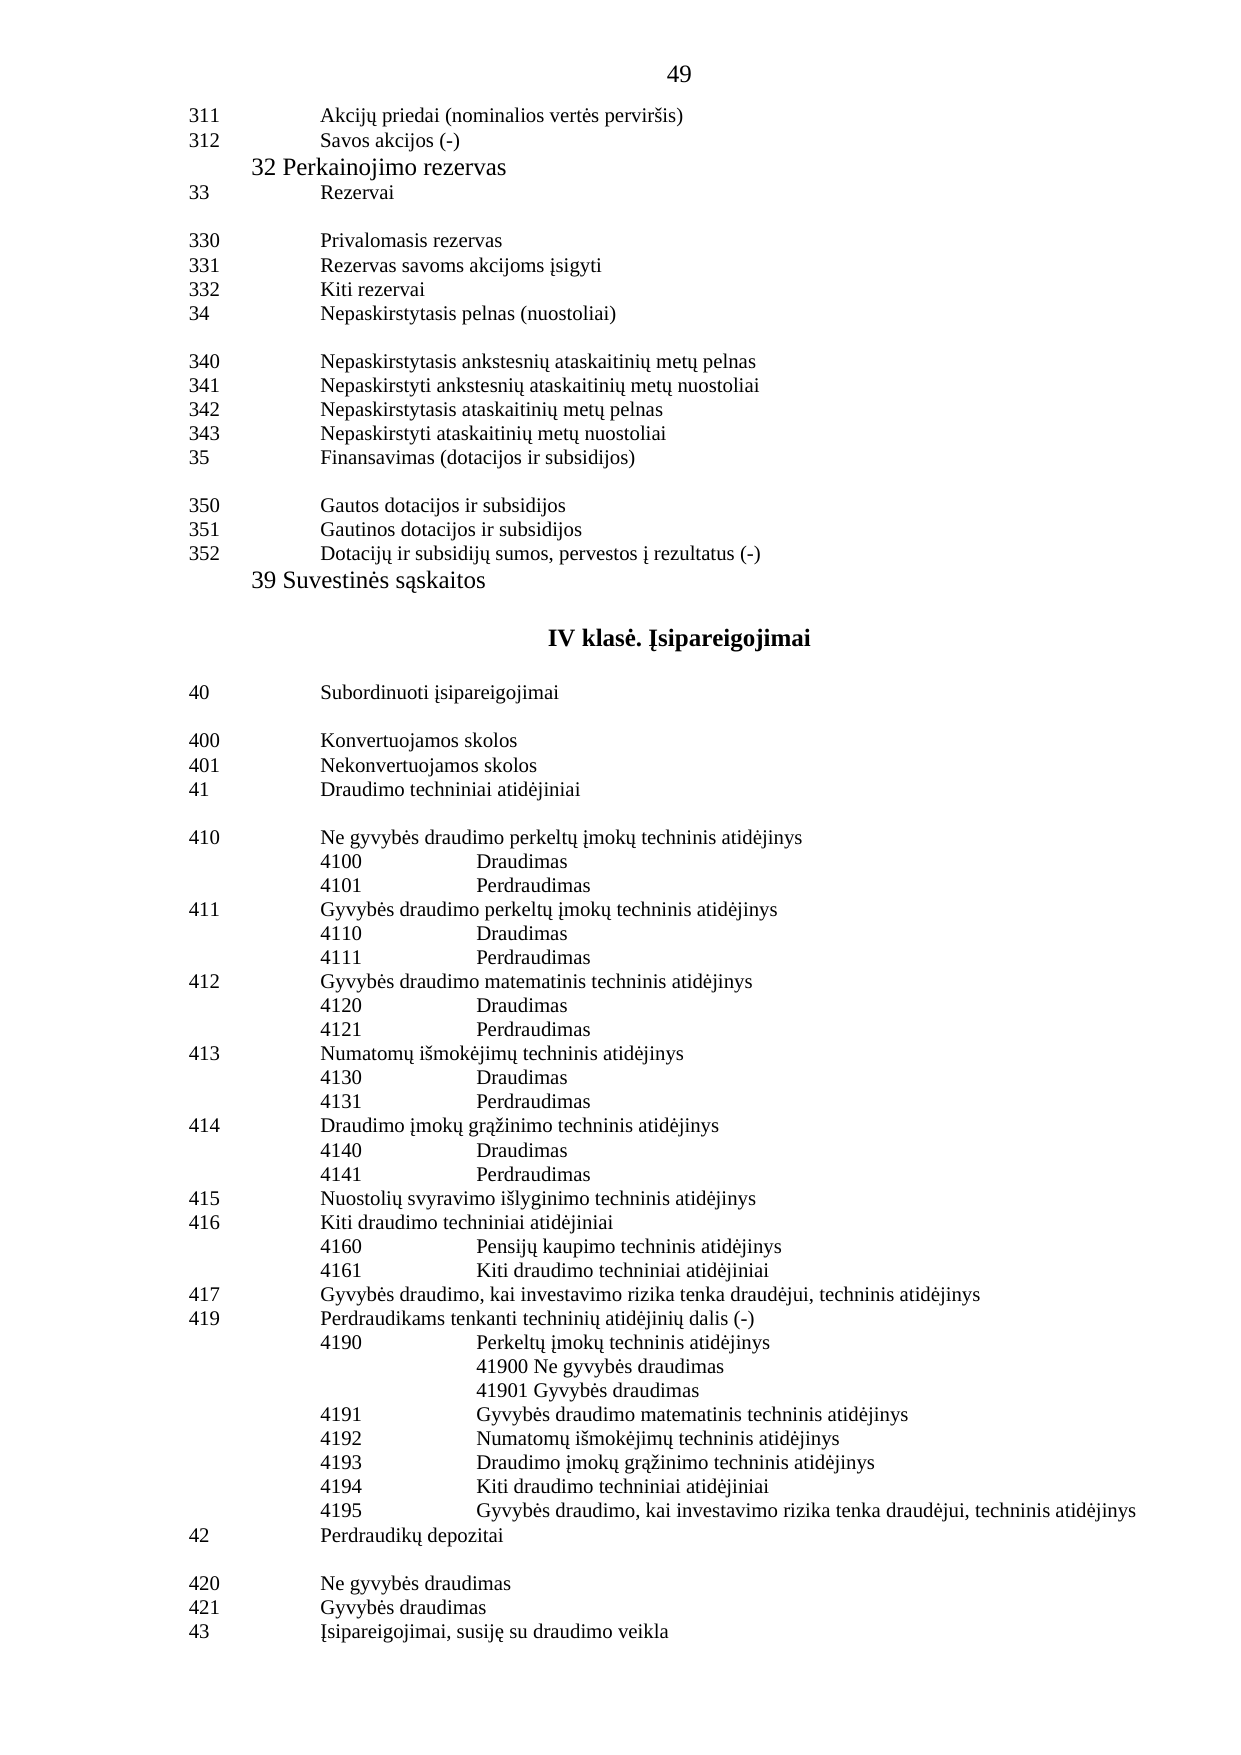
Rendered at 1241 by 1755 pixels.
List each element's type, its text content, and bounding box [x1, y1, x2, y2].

table_cell [309, 704, 1181, 728]
table_cell Perdraudimas [465, 1162, 1181, 1186]
table_cell [177, 1258, 309, 1282]
table_cell [309, 204, 1181, 228]
table_cell 4121 [309, 1017, 465, 1041]
table_cell 4100 [309, 849, 465, 873]
table_cell [309, 325, 1181, 349]
table_cell Perdraudimas [465, 945, 1181, 969]
table_cell [177, 1017, 309, 1041]
table_cell 4131 [309, 1089, 465, 1113]
table_cell 421 [177, 1595, 309, 1619]
table_cell Perdraudikų depozitai [309, 1523, 1181, 1547]
table_cell Gautinos dotacijos ir subsidijos [309, 517, 1181, 541]
table_cell 4110 [309, 921, 465, 945]
table_cell Gyvybės draudimas [309, 1595, 1181, 1619]
table_cell [309, 801, 1181, 825]
table_cell Gyvybės draudimo, kai investavimo rizika tenka draudėjui, techninis atidėjinys [465, 1499, 1181, 1522]
table_cell [177, 801, 309, 825]
table_cell 330 [177, 229, 309, 252]
table_header 33 [177, 180, 309, 204]
table_cell Konvertuojamos skolos [309, 729, 1181, 752]
table_cell Kiti draudimo techniniai atidėjiniai [465, 1258, 1181, 1282]
table_cell 413 [177, 1041, 309, 1065]
table_cell 420 [177, 1571, 309, 1595]
table_cell 332 [177, 277, 309, 301]
table_cell 4101 [309, 873, 465, 897]
table_cell Draudimas [465, 849, 1181, 873]
table_cell Gyvybės draudimo matematinis techninis atidėjinys [309, 969, 1181, 993]
table_cell Įsipareigojimai, susiję su draudimo veikla [309, 1619, 1181, 1643]
table_cell Draudimo įmokų grąžinimo techninis atidėjinys [309, 1114, 1181, 1137]
table_cell [177, 1330, 309, 1354]
table_cell Perdraudikams tenkanti techninių atidėjinių dalis (-) [309, 1306, 1181, 1330]
table_cell 350 [177, 493, 309, 517]
table_cell [177, 469, 309, 493]
table_cell 311 [177, 104, 309, 127]
table_cell 419 [177, 1306, 309, 1330]
table_cell [177, 849, 309, 873]
text 39 Suvestinės sąskaitos [177, 565, 1181, 594]
table_cell 4161 [309, 1258, 465, 1282]
table_cell [177, 1402, 309, 1426]
text IV klasė. Įsipareigojimai [177, 623, 1181, 652]
table_cell [177, 1138, 309, 1162]
table_cell Gyvybės draudimo, kai investavimo rizika tenka draudėjui, techninis atidėjinys [309, 1282, 1181, 1306]
table_cell 42 [177, 1523, 309, 1547]
table_cell 340 [177, 349, 309, 373]
table_cell Privalomasis rezervas [309, 229, 1181, 252]
table_cell Nepaskirstytasis ataskaitinių metų pelnas [309, 397, 1181, 421]
table_cell 351 [177, 517, 309, 541]
table_cell 415 [177, 1186, 309, 1210]
table_cell 4141 [309, 1162, 465, 1186]
table_cell Perkeltų įmokų techninis atidėjinys [465, 1330, 1181, 1354]
table_cell Perdraudimas [465, 1089, 1181, 1113]
table_cell Akcijų priedai (nominalios vertės perviršis) [309, 104, 1181, 127]
table_cell 4194 [309, 1474, 465, 1498]
table_cell Nepaskirstytasis pelnas (nuostoliai) [309, 301, 1181, 325]
table_cell 343 [177, 421, 309, 445]
table_cell 414 [177, 1114, 309, 1137]
table_cell Kiti draudimo techniniai atidėjiniai [309, 1210, 1181, 1234]
table_cell [309, 1354, 465, 1378]
table_header Rezervai [309, 180, 1181, 204]
table_cell [177, 1089, 309, 1113]
table_cell [309, 1547, 1181, 1571]
table_cell 411 [177, 897, 309, 921]
table_cell 34 [177, 301, 309, 325]
table_cell 4195 [309, 1499, 465, 1522]
table_cell 352 [177, 541, 309, 565]
table_cell 41901 Gyvybės draudimas [465, 1378, 1181, 1402]
table_cell Kiti draudimo techniniai atidėjiniai [465, 1474, 1181, 1498]
table_cell Finansavimas (dotacijos ir subsidijos) [309, 445, 1181, 469]
table_cell Ne gyvybės draudimo perkeltų įmokų techninis atidėjinys [309, 825, 1181, 849]
table_cell [177, 993, 309, 1017]
table_cell [177, 1378, 309, 1402]
table_cell 417 [177, 1282, 309, 1306]
table_cell 416 [177, 1210, 309, 1234]
table_cell [177, 1065, 309, 1089]
table_cell 331 [177, 253, 309, 277]
table_cell [177, 921, 309, 945]
table_cell 41 [177, 777, 309, 801]
table_cell [177, 704, 309, 728]
table_cell Nekonvertuojamos skolos [309, 753, 1181, 777]
table_cell 4190 [309, 1330, 465, 1354]
table_cell 4111 [309, 945, 465, 969]
table_cell 41900 Ne gyvybės draudimas [465, 1354, 1181, 1378]
table_cell [309, 469, 1181, 493]
table_cell 410 [177, 825, 309, 849]
table_cell 312 [177, 128, 309, 152]
table_cell Perdraudimas [465, 1017, 1181, 1041]
table_cell [177, 325, 309, 349]
table_cell Draudimas [465, 921, 1181, 945]
table_cell [309, 1378, 465, 1402]
table_cell 43 [177, 1619, 309, 1643]
table_cell [177, 1354, 309, 1378]
table_cell [177, 945, 309, 969]
table_cell Pensijų kaupimo techninis atidėjinys [465, 1234, 1181, 1258]
table_cell [177, 1234, 309, 1258]
table_cell [177, 1426, 309, 1450]
table_header Subordinuoti įsipareigojimai [309, 680, 1181, 704]
table_cell Draudimas [465, 1065, 1181, 1089]
table_cell Nepaskirstytasis ankstesnių ataskaitinių metų pelnas [309, 349, 1181, 373]
table_cell 342 [177, 397, 309, 421]
table_header 40 [177, 680, 309, 704]
table_cell Nepaskirstyti ataskaitinių metų nuostoliai [309, 421, 1181, 445]
table_cell Savos akcijos (-) [309, 128, 1181, 152]
table_cell Numatomų išmokėjimų techninis atidėjinys [309, 1041, 1181, 1065]
table_cell 35 [177, 445, 309, 469]
table_cell Dotacijų ir subsidijų sumos, pervestos į rezultatus (-) [309, 541, 1181, 565]
table_cell [177, 1499, 309, 1522]
table_cell 4140 [309, 1138, 465, 1162]
table_cell Gautos dotacijos ir subsidijos [309, 493, 1181, 517]
text 32 Perkainojimo rezervas [177, 152, 1181, 180]
table_cell Draudimo įmokų grąžinimo techninis atidėjinys [465, 1450, 1181, 1474]
table_cell Gyvybės draudimo matematinis techninis atidėjinys [465, 1402, 1181, 1426]
table_cell [177, 1450, 309, 1474]
table_cell 4191 [309, 1402, 465, 1426]
table_cell Gyvybės draudimo perkeltų įmokų techninis atidėjinys [309, 897, 1181, 921]
table_cell 4192 [309, 1426, 465, 1450]
table_cell Kiti rezervai [309, 277, 1181, 301]
table_cell 4193 [309, 1450, 465, 1474]
table_cell 341 [177, 373, 309, 397]
table_cell [177, 873, 309, 897]
table_cell Rezervas savoms akcijoms įsigyti [309, 253, 1181, 277]
table_cell 401 [177, 753, 309, 777]
table_cell Ne gyvybės draudimas [309, 1571, 1181, 1595]
table_cell [177, 1547, 309, 1571]
table_cell Numatomų išmokėjimų techninis atidėjinys [465, 1426, 1181, 1450]
table_cell 4130 [309, 1065, 465, 1089]
table_cell 4160 [309, 1234, 465, 1258]
table_cell 412 [177, 969, 309, 993]
table_cell 4120 [309, 993, 465, 1017]
table_cell [177, 204, 309, 228]
table_cell [177, 1162, 309, 1186]
table_cell Perdraudimas [465, 873, 1181, 897]
table_cell 400 [177, 729, 309, 752]
table_cell Draudimas [465, 1138, 1181, 1162]
table_cell Nepaskirstyti ankstesnių ataskaitinių metų nuostoliai [309, 373, 1181, 397]
table_cell [177, 1474, 309, 1498]
table_cell Draudimo techniniai atidėjiniai [309, 777, 1181, 801]
table_cell Nuostolių svyravimo išlyginimo techninis atidėjinys [309, 1186, 1181, 1210]
table_cell Draudimas [465, 993, 1181, 1017]
